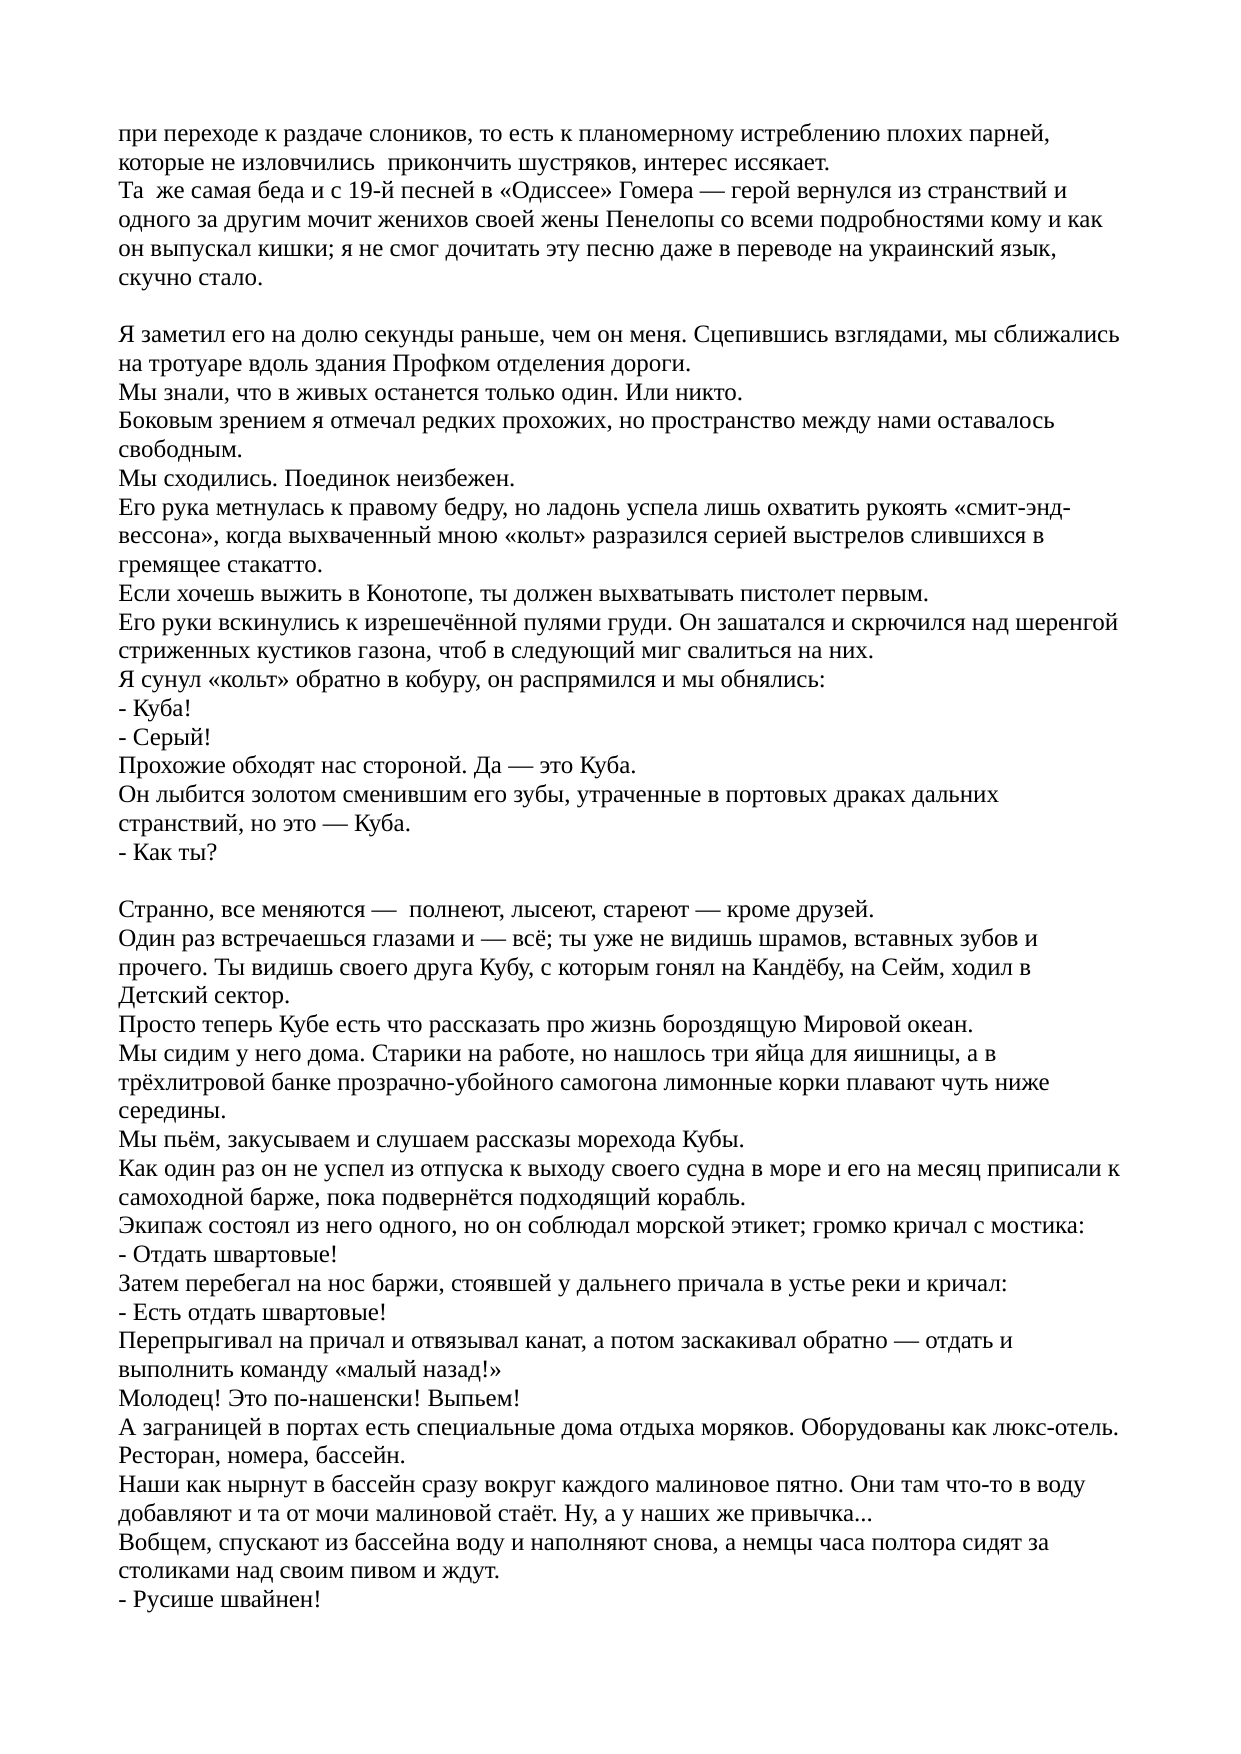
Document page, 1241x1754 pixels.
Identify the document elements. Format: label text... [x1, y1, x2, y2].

text Мы пьём, закусываем и слушаем рассказы морехода Кубы. [118, 1124, 1122, 1153]
text Если хочешь выжить в Конотопе, ты должен выхватывать пистолет первым. [118, 578, 1122, 607]
text - Как ты? [118, 837, 1122, 866]
text Мы сходились. Поединок неизбежен. [118, 463, 1122, 492]
text Экипаж состоял из него одного, но он соблюдал морской этикет; громко кричал с мостика: [118, 1211, 1122, 1239]
text Мы сидим у него дома. Старики на работе, но нашлось три яйца для яишницы, а в трёхлитровой банке прозрачно-убойного самогона лимонные корки плавают чуть ниже середины. [118, 1038, 1122, 1124]
text Мы знали, что в живых останется только один. Или никто. [118, 377, 1122, 406]
text - Отдать швартовые! [118, 1239, 1122, 1268]
text А заграницей в портах есть специальные дома отдыха моряков. Оборудованы как люкс-отель. [118, 1412, 1122, 1441]
text - Есть отдать швартовые! [118, 1297, 1122, 1326]
text Один раз встречаешься глазами и — всё; ты уже не видишь шрамов, вставных зубов и прочего. Ты видишь своего друга Кубу, с которым гонял на Кандёбу, на Сейм, ходил в Детский сектор. [118, 923, 1122, 1009]
text - Русише швайнен! [118, 1584, 1122, 1613]
text Просто теперь Кубе есть что рассказать про жизнь бороздящую Мировой океан. [118, 1009, 1122, 1038]
text Боковым зрением я отмечал редких прохожих, но пространство между нами оставалось свободным. [118, 406, 1122, 463]
text Перепрыгивал на причал и отвязывал канат, а потом заскакивал обратно — отдать и выполнить команду «малый назад!» [118, 1326, 1122, 1383]
text Я сунул «кольт» обратно в кобуру, он распрямился и мы обнялись: [118, 664, 1122, 693]
text - Куба! [118, 693, 1122, 722]
text Его рука метнулась к правому бедру, но ладонь успела лишь охватить рукоять «смит-энд-вессона», когда выхваченный мною «кольт» разразился серией выстрелов слившихся в гремящее стакатто. [118, 492, 1122, 578]
text Ресторан, номера, бассейн. [118, 1441, 1122, 1469]
text Как один раз он не успел из отпуска к выходу своего судна в море и его на месяц приписали к самоходной барже, пока подвернётся подходящий корабль. [118, 1153, 1122, 1211]
text Вобщем, спускают из бассейна воду и наполняют снова, а немцы часа полтора сидят за столиками над своим пивом и ждут. [118, 1527, 1122, 1584]
text Он лыбится золотом сменившим его зубы, утраченные в портовых драках дальних странствий, но это — Куба. [118, 779, 1122, 837]
text Его руки вскинулись к изрешечённой пулями груди. Он зашатался и скрючился над шеренгой стриженных кустиков газона, чтоб в следующий миг свалиться на них. [118, 607, 1122, 664]
text - Серый! [118, 722, 1122, 751]
text при переходе к раздаче слоников, то есть к планомерному истреблению плохих парней, которые не изловчились прикончить шустряков, интерес иссякает. [118, 118, 1122, 176]
text Я заметил его на долю секунды раньше, чем он меня. Сцепившись взглядами, мы сближались на тротуаре вдоль здания Профком отделения дороги. [118, 319, 1122, 377]
text Странно, все меняются — полнеют, лысеют, стареют — кроме друзей. [118, 894, 1122, 923]
text Прохожие обходят нас стороной. Да — это Куба. [118, 751, 1122, 779]
text Та же самая беда и с 19-й песней в «Одиссее» Гомера — герой вернулся из странствий и одного за другим мочит женихов своей жены Пенелопы со всеми подробностями кому и как он выпускал кишки; я не смог дочитать эту песню даже в переводе на украинский язык, скучно стало. [118, 176, 1122, 291]
text Затем перебегал на нос баржи, стоявшей у дальнего причала в устье реки и кричал: [118, 1268, 1122, 1297]
text Наши как нырнут в бассейн сразу вокруг каждого малиновое пятно. Они там что-то в воду добавляют и та от мочи малиновой стаёт. Ну, а у наших же привычка... [118, 1469, 1122, 1527]
text Молодец! Это по-нашенски! Выпьем! [118, 1383, 1122, 1412]
